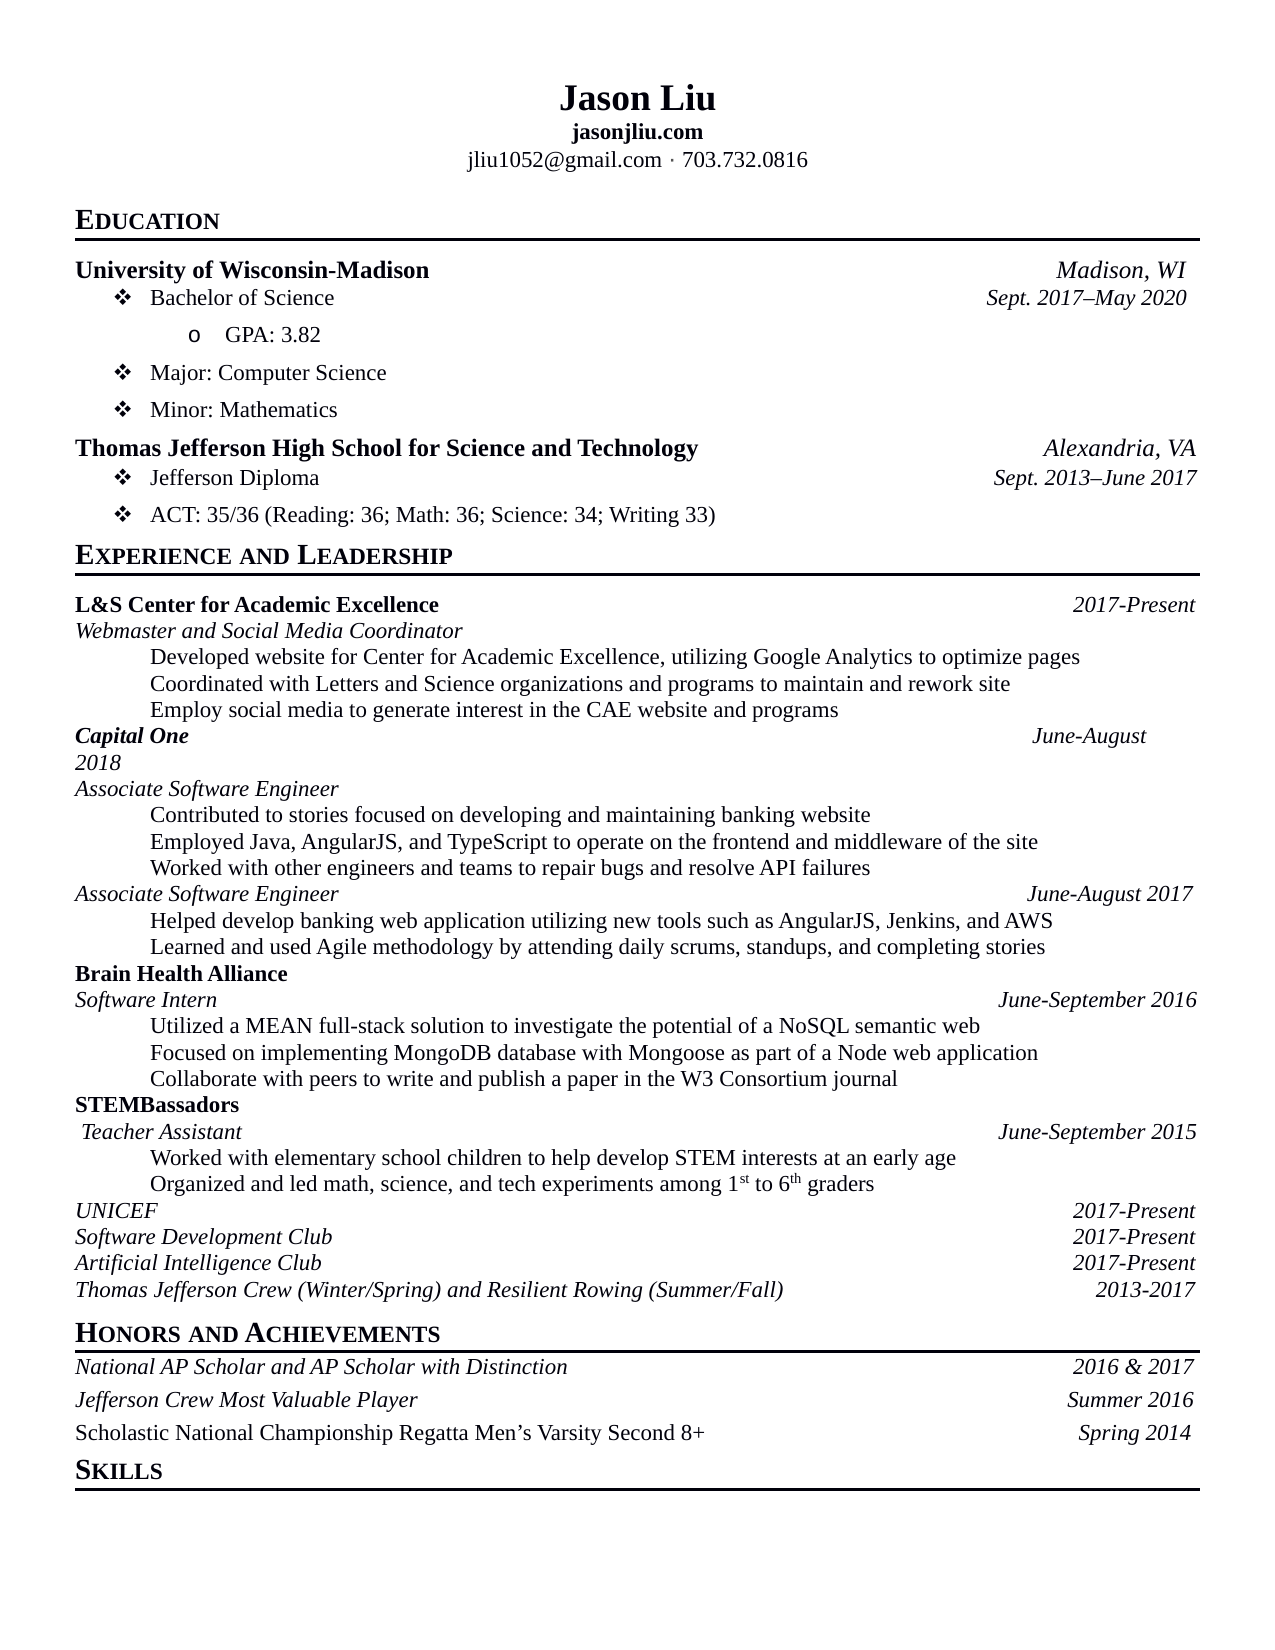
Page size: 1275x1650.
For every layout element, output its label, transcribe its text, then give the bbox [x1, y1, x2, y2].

text jasonjliu.com [75, 118, 1200, 144]
text UNICEF 2017-Present [75, 1197, 1200, 1223]
text Thomas Jefferson Crew (Winter/Spring) and Resilient Rowing (Summer/Fall) 2013-2017 [75, 1276, 1200, 1302]
text Honors and Achievements [75, 1315, 1200, 1350]
text Software Intern June-September 2016 [75, 986, 1200, 1012]
text Coordinated with Letters and Science organizations and programs to maintain and rework site [75, 670, 1200, 696]
text Webmaster and Social Media Coordinator [75, 617, 1200, 643]
text Skills [75, 1452, 1200, 1488]
list GPA: 3.82 [187, 321, 1200, 349]
text STEMBassadors [75, 1091, 1200, 1118]
text Education [75, 202, 1200, 238]
text Worked with other engineers and teams to repair bugs and resolve API failures [75, 854, 1200, 881]
text Jefferson Crew Most Valuable Player Summer 2016 [75, 1386, 1200, 1413]
text Teacher Assistant June-September 2015 [75, 1118, 1200, 1144]
text Jason Liu [75, 75, 1200, 118]
text Associate Software Engineer [75, 775, 1200, 801]
text Focused on implementing MongoDB database with Mongoose as part of a Node web application [150, 1039, 1200, 1065]
text University of Wisconsin-Madison Madison, WI [75, 255, 1200, 284]
text Capital One June-August 2018 [75, 722, 1200, 775]
text Software Development Club 2017-Present [75, 1223, 1200, 1249]
list Bachelor of Science Sept. 2017–May 2020 [112, 284, 1200, 310]
list Minor: Mathematics [112, 396, 1200, 422]
text National AP Scholar and AP Scholar with Distinction 2016 & 2017 [75, 1353, 1200, 1380]
text Scholastic National Championship Regatta Men’s Varsity Second 8+ Spring 2014 [75, 1419, 1200, 1446]
text Associate Software Engineer June-August 2017 [75, 881, 1200, 907]
text Worked with elementary school children to help develop STEM interests at an early age [75, 1144, 1200, 1170]
text Contributed to stories focused on developing and maintaining banking website [75, 801, 1200, 828]
list Major: Computer Science [112, 359, 1200, 386]
text Employ social media to generate interest in the CAE website and programs [75, 696, 1200, 722]
text L&S Center for Academic Excellence 2017-Present [75, 591, 1200, 617]
text Collaborate with peers to write and publish a paper in the W3 Consortium journal [150, 1065, 1200, 1091]
text Organized and led math, science, and tech experiments among 1st to 6th graders [75, 1170, 1200, 1197]
text Artificial Intelligence Club 2017-Present [75, 1249, 1200, 1276]
text Utilized a MEAN full-stack solution to investigate the potential of a NoSQL semantic web [150, 1012, 1200, 1039]
text Experience and Leadership [75, 537, 1200, 573]
text Brain Health Alliance [75, 959, 1200, 986]
text Developed website for Center for Academic Excellence, utilizing Google Analytics to optimize pages [75, 643, 1200, 670]
list ACT: 35/36 (Reading: 36; Math: 36; Science: 34; Writing 33) [112, 501, 1200, 527]
text Employed Java, AngularJS, and TypeScript to operate on the frontend and middleware of the site [75, 828, 1200, 854]
text Thomas Jefferson High School for Science and Technology Alexandria, VA [75, 433, 1200, 462]
text Helped develop banking web application utilizing new tools such as AngularJS, Jenkins, and AWS [75, 907, 1200, 933]
text Learned and used Agile methodology by attending daily scrums, standups, and completing stories [75, 933, 1200, 959]
list Jefferson Diploma Sept. 2013–June 2017 [112, 462, 1200, 490]
text jliu1052@gmail.com · 703.732.0816 [75, 144, 1200, 173]
